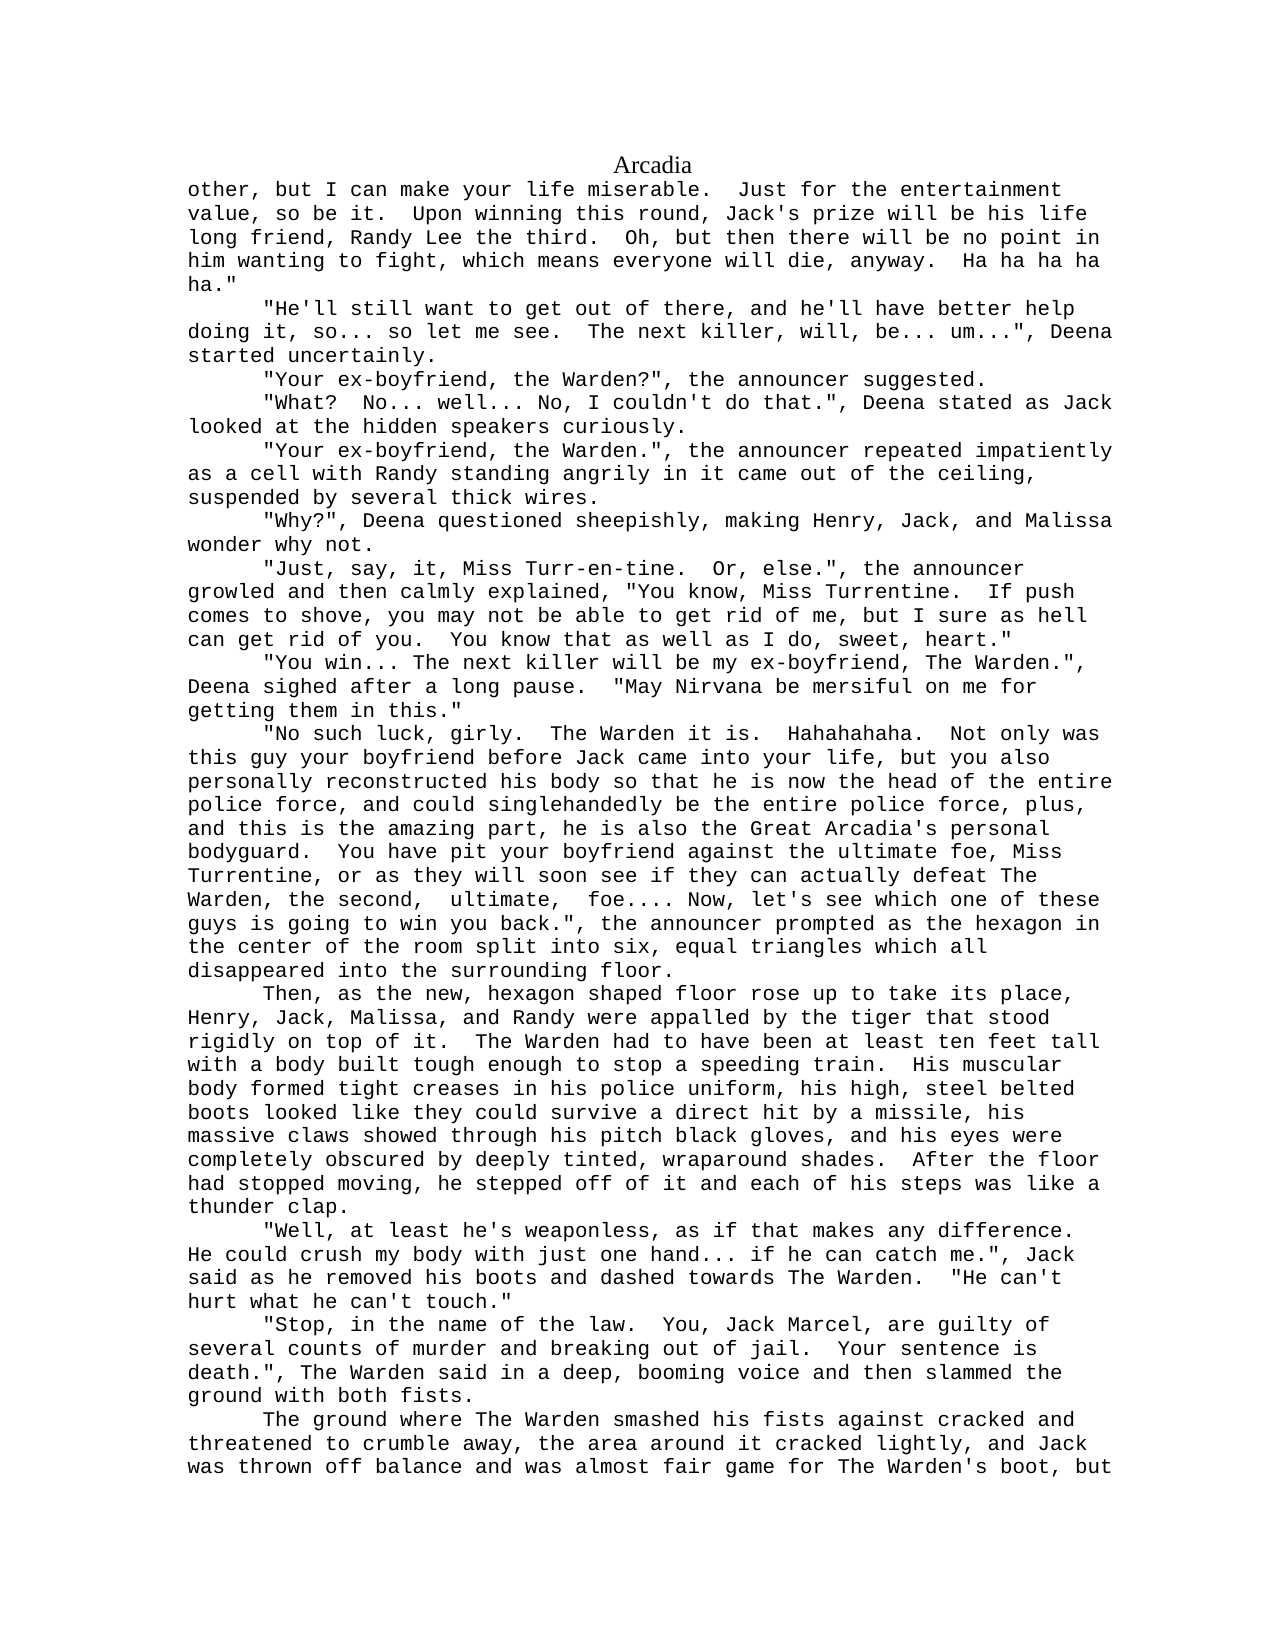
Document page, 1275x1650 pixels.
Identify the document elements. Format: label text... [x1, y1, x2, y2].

text "Your ex-boyfriend, the Warden?", the announcer suggested. [187, 369, 1117, 392]
text The ground where The Warden smashed his fists against cracked and threatened to crumble away, the area around it cracked lightly, and Jack was thrown off balance and was almost fair game for The Warden's boot, but [187, 1409, 1117, 1480]
text other, but I can make your life miserable. Just for the entertainment value, so be it. Upon winning this round, Jack's prize will be his life long friend, Randy Lee the third. Oh, but then there will be no point in him wanting to fight, which means everyone will die, anyway. Ha ha ha ha ha." [187, 179, 1117, 298]
text "He'll still want to get out of there, and he'll have better help doing it, so... so let me see. The next killer, will, be... um...", Deena started uncertainly. [187, 298, 1117, 369]
text "Just, say, it, Miss Turr-en-tine. Or, else.", the announcer growled and then calmly explained, "You know, Miss Turrentine. If push comes to shove, you may not be able to get rid of me, but I sure as hell can get rid of you. You know that as well as I do, sweet, heart." [187, 558, 1117, 652]
text "What? No... well... No, I couldn't do that.", Deena stated as Jack looked at the hidden speakers curiously. [187, 392, 1117, 439]
text "No such luck, girly. The Warden it is. Hahahahaha. Not only was this guy your boyfriend before Jack came into your life, but you also personally reconstructed his body so that he is now the head of the entire police force, and could singlehandedly be the entire police force, plus, and this is the amazing part, he is also the Great Arcadia's personal bodyguard. You have pit your boyfriend against the ultimate foe, Miss Turrentine, or as they will soon see if they can actually defeat The Warden, the second, ultimate, foe.... Now, let's see which one of these guys is going to win you back.", the announcer prompted as the hexagon in the center of the room split into six, equal triangles which all disappeared into the surrounding floor. [187, 723, 1117, 983]
text "Your ex-boyfriend, the Warden.", the announcer repeated impatiently as a cell with Randy standing angrily in it came out of the ceiling, suspended by several thick wires. [187, 439, 1117, 511]
text "You win... The next killer will be my ex-boyfriend, The Warden.", Deena sighed after a long pause. "May Nirvana be mersiful on me for getting them in this." [187, 652, 1117, 723]
text Then, as the new, hexagon shaped floor rose up to take its place, Henry, Jack, Malissa, and Randy were appalled by the tiger that stood rigidly on top of it. The Warden had to have been at least ten feet tall with a body built tough enough to stop a speeding train. His muscular body formed tight creases in his police uniform, his high, steel belted boots looked like they could survive a direct hit by a missile, his massive claws showed through his pitch black gloves, and his eyes were completely obscured by deeply tinted, wraparound shades. After the floor had stopped moving, he stepped off of it and each of his steps was like a thunder clap. [187, 983, 1117, 1220]
text "Stop, in the name of the law. You, Jack Marcel, are guilty of several counts of murder and breaking out of jail. Your sentence is death.", The Warden said in a deep, booming voice and then slammed the ground with both fists. [187, 1314, 1117, 1409]
text "Well, at least he's weaponless, as if that makes any difference. He could crush my body with just one hand... if he can catch me.", Jack said as he removed his boots and dashed towards The Warden. "He can't hurt what he can't touch." [187, 1220, 1117, 1314]
text "Why?", Deena questioned sheepishly, making Henry, Jack, and Malissa wonder why not. [187, 511, 1117, 558]
